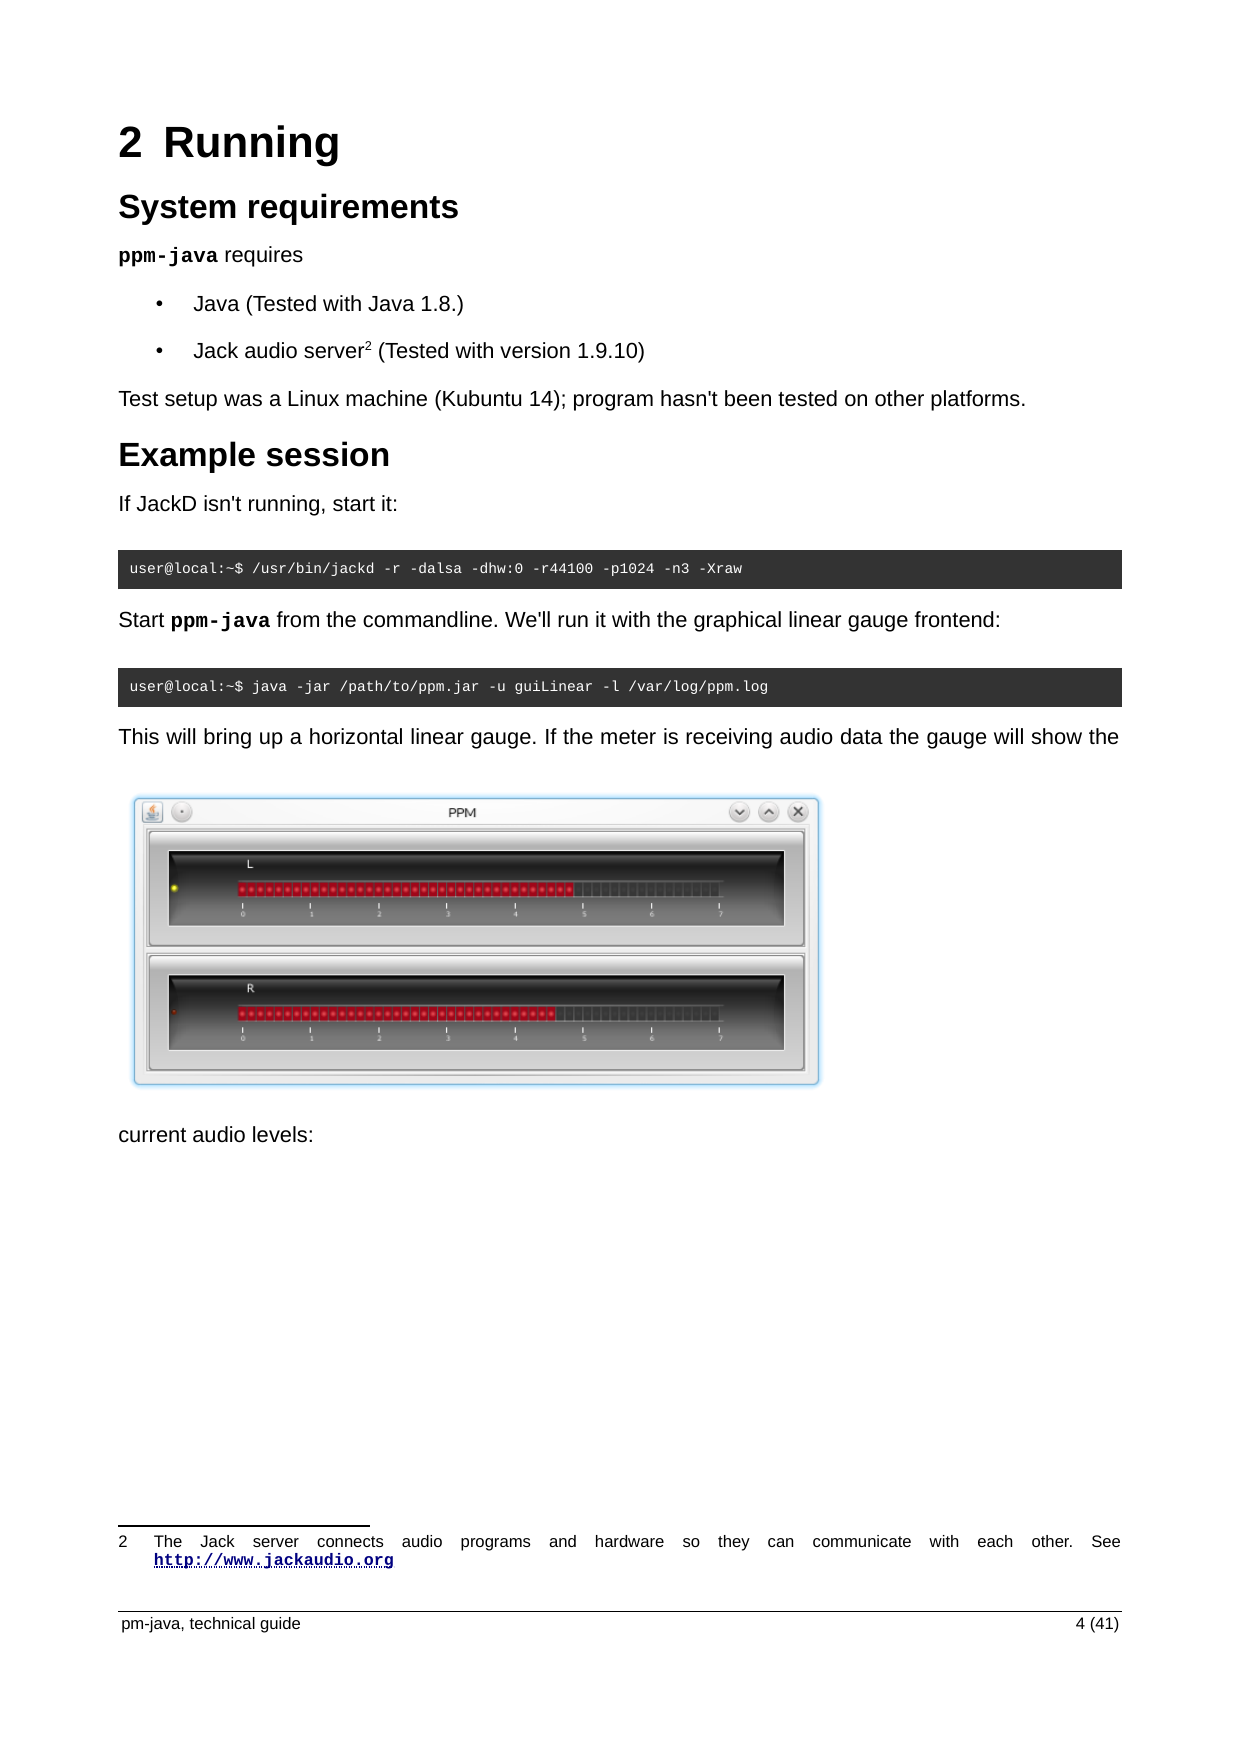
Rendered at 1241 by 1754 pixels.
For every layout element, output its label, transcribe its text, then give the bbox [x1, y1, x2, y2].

text If JackD isn't running, start it: [118, 492, 1122, 516]
subtitle Example session [118, 436, 1122, 474]
list user@local:~$ /usr/bin/jackd -r -dalsa -dhw:0 -r44100 -p1024 -n3 -Xraw [126, 559, 1114, 581]
text ppm-java requires [118, 243, 1122, 269]
list The Jack server connects audio programs and hardware so they can communicate with each other. See http://www.jackaudio.org [118, 1532, 1122, 1570]
text Start ppm-java from the commandline. We'll run it with the graphical linear gauge frontend: [118, 607, 1122, 633]
text Test setup was a Linux machine (Kubuntu 14); program hasn't been tested on other platforms. [118, 386, 1122, 411]
picture [125, 789, 828, 1094]
list Jack audio server (Tested with version 1.9.10) [156, 339, 1122, 363]
list Java (Tested with Java 1.8.) [156, 292, 1122, 316]
subtitle Running [118, 118, 1122, 167]
subtitle System requirements [118, 188, 1122, 225]
list user@local:~$ java -jar /path/to/ppm.jar -u guiLinear -l /var/log/ppm.log [126, 676, 1114, 699]
text This will bring up a horizontal linear gauge. If the meter is receiving audio data the gauge will show the current audio levels: [118, 725, 1122, 1147]
